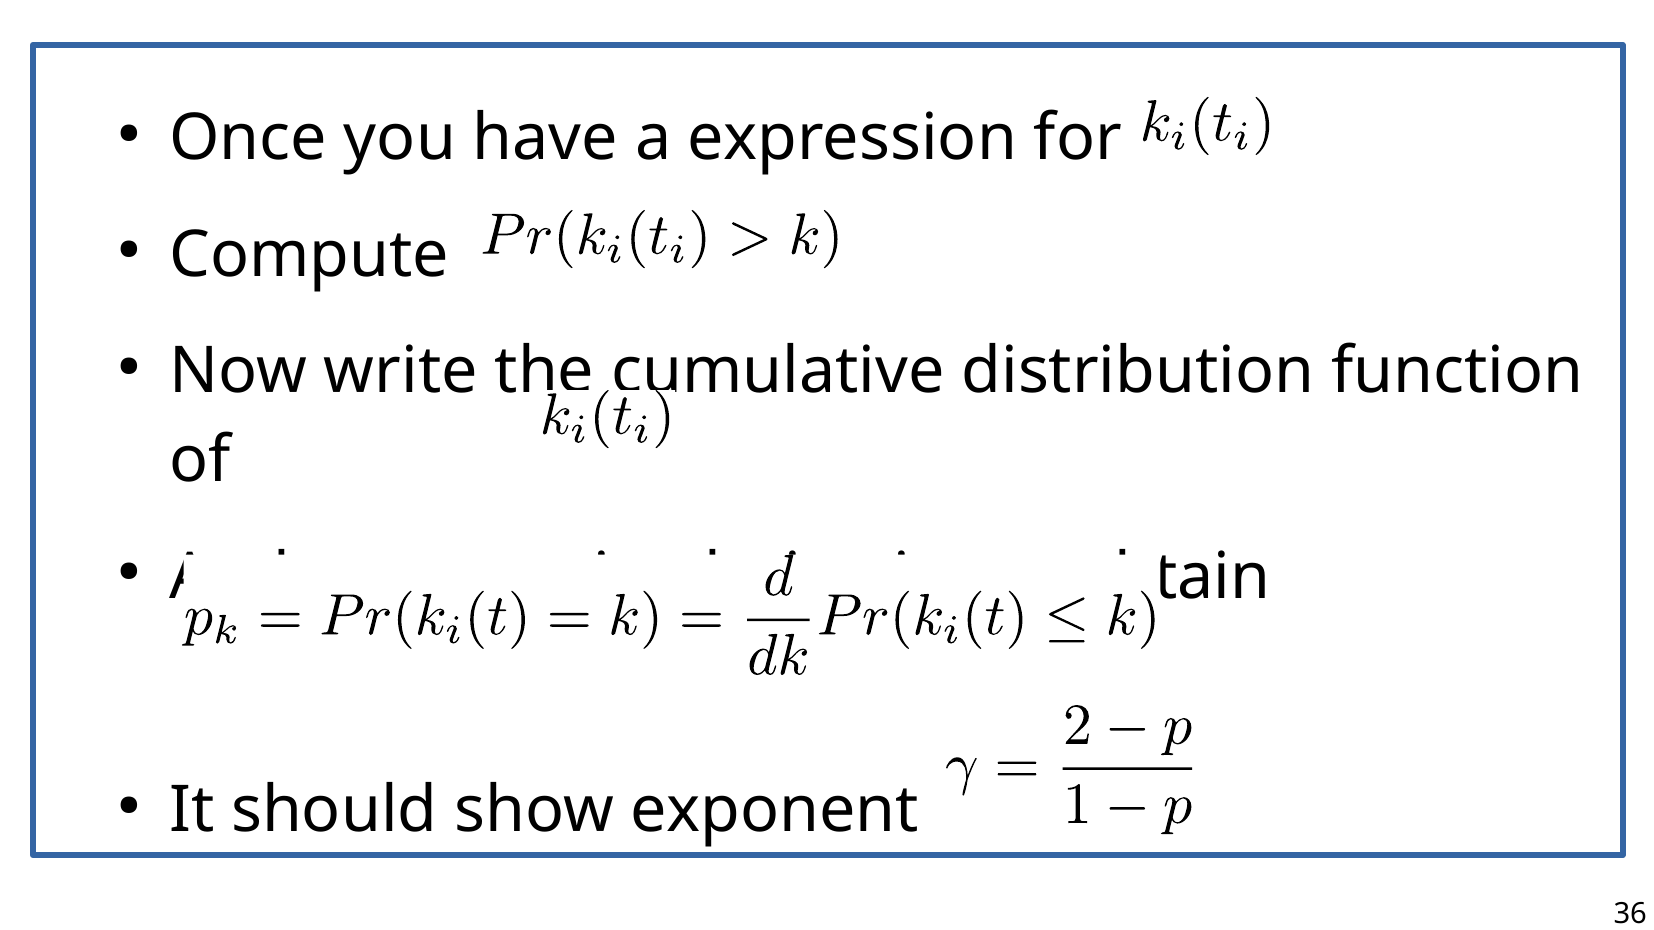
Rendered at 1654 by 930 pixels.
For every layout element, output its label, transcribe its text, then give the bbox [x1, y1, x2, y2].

text_box [1139, 96, 1276, 156]
list Once you have a expression for Compute Now write the cumulative distribution function of And compute its derivative to obtain It should show exponent [100, 90, 1588, 852]
text_box [480, 209, 844, 269]
text_box [945, 705, 1193, 835]
text_box [181, 554, 1161, 676]
text_box [539, 390, 676, 449]
